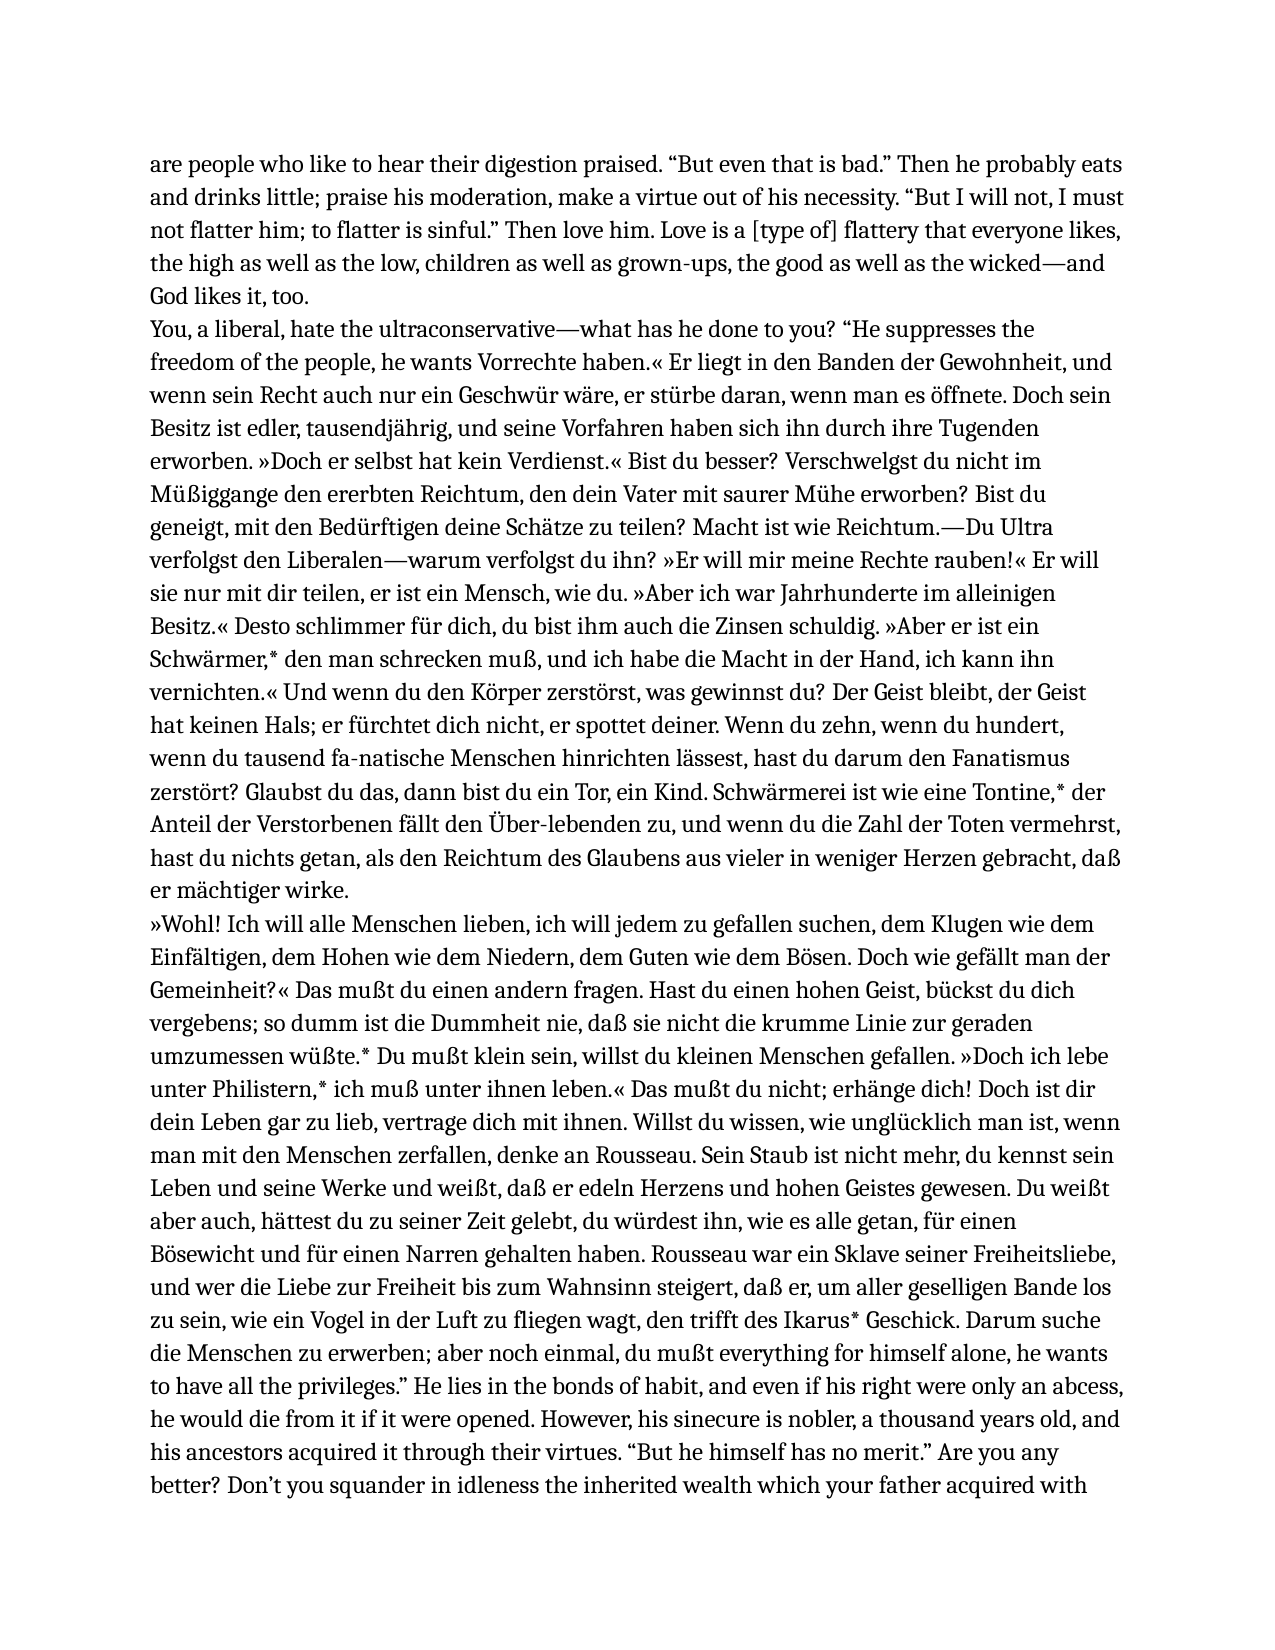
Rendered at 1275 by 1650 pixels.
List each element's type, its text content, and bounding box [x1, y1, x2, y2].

text »Wohl! Ich will alle Menschen lieben, ich will jedem zu gefallen suchen, dem Klugen wie dem Einfältigen, dem Hohen wie dem Niedern, dem Guten wie dem Bösen. Doch wie gefällt man der Gemeinheit?« Das mußt du einen andern fragen. Hast du einen hohen Geist, bückst du dich vergebens; so dumm ist die Dummheit nie, daß sie nicht die krumme Linie zur geraden umzumessen wüßte.* Du mußt klein sein, willst du kleinen Menschen gefallen. »Doch ich lebe unter Philistern,* ich muß unter ihnen leben.« Das mußt du nicht; erhänge dich! Doch ist dir dein Leben gar zu lieb, vertrage dich mit ihnen. Willst du wissen, wie unglücklich man ist, wenn man mit den Menschen zerfallen, denke an Rousseau. Sein Staub ist nicht mehr, du kennst sein Leben und seine Werke und weißt, daß er edeln Herzens und hohen Geistes gewesen. Du weißt aber auch, hättest du zu seiner Zeit gelebt, du würdest ihn, wie es alle getan, für einen Bösewicht und für einen Narren gehalten haben. Rousseau war ein Sklave seiner Freiheitsliebe, und wer die Liebe zur Freiheit bis zum Wahnsinn steigert, daß er, um aller geselligen Bande los zu sein, wie ein Vogel in der Luft zu fliegen wagt, den trifft des Ikarus* Geschick. Darum suche die Menschen zu erwerben; aber noch einmal, du mußt everything for himself alone, he wants to have all the privileges.” He lies in the bonds of habit, and even if his right were only an abcess, he would die from it if it were opened. However, his sinecure is nobler, a thousand years old, and his ancestors acquired it through their virtues. “But he himself has no merit.” Are you any better? Don’t you squander in idleness the inherited wealth which your father acquired with [150, 909, 1125, 1499]
text You, a liberal, hate the ultraconservative—what has he done to you? “He suppresses the freedom of the people, he wants Vorrechte haben.« Er liegt in den Banden der Gewohnheit, und wenn sein Recht auch nur ein Geschwür wäre, er stürbe daran, wenn man es öffnete. Doch sein Besitz ist edler, tausendjährig, und seine Vorfahren haben sich ihn durch ihre Tugenden erworben. »Doch er selbst hat kein Verdienst.« Bist du besser? Verschwelgst du nicht im Müßiggange den ererbten Reichtum, den dein Vater mit saurer Mühe erworben? Bist du geneigt, mit den Bedürftigen deine Schätze zu teilen? Macht ist wie Reichtum.—Du Ultra verfolgst den Liberalen—warum verfolgst du ihn? »Er will mir meine Rechte rauben!« Er will sie nur mit dir teilen, er ist ein Mensch, wie du. »Aber ich war Jahrhunderte im alleinigen Besitz.« Desto schlimmer für dich, du bist ihm auch die Zinsen schuldig. »Aber er ist ein Schwärmer,* den man schrecken muß, und ich habe die Macht in der Hand, ich kann ihn vernichten.« Und wenn du den Körper zerstörst, was gewinnst du? Der Geist bleibt, der Geist hat keinen Hals; er fürchtet dich nicht, er spottet deiner. Wenn du zehn, wenn du hundert, wenn du tausend fa-natische Menschen hinrichten lässest, hast du darum den Fanatismus zerstört? Glaubst du das, dann bist du ein Tor, ein Kind. Schwärmerei ist wie eine Tontine,* der Anteil der Verstorbenen fällt den Über-lebenden zu, und wenn du die Zahl der Toten vermehrst, hast du nichts getan, als den Reichtum des Glaubens aus vieler in weniger Herzen gebracht, daß er mächtiger wirke. [150, 315, 1125, 905]
text are people who like to hear their digestion praised. “But even that is bad.” Then he probably eats and drinks little; praise his moderation, make a virtue out of his necessity. “But I will not, I must not flatter him; to flatter is sinful.” Then love him. Love is a [type of] flattery that everyone likes, the high as well as the low, children as well as grown-ups, the good as well as the wicked—and God likes it, too. [150, 150, 1125, 311]
